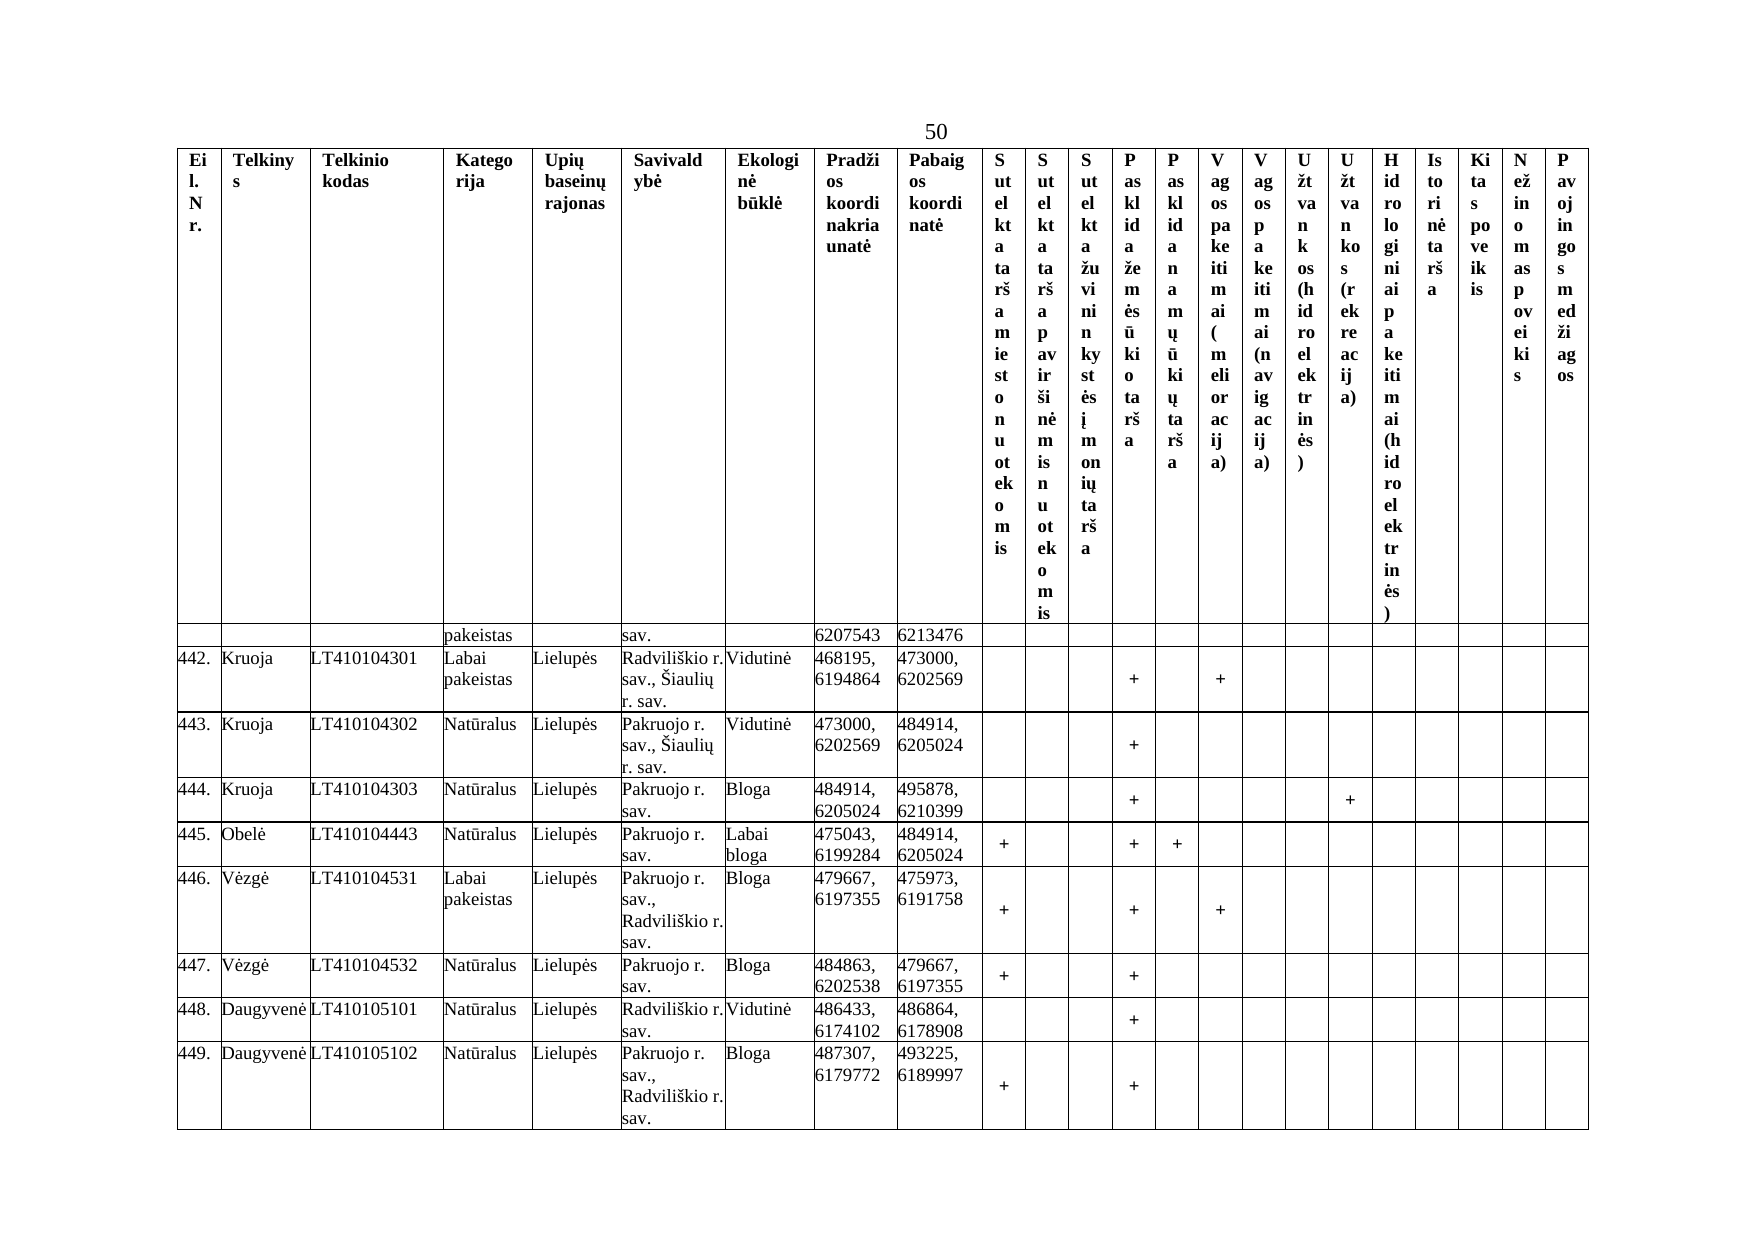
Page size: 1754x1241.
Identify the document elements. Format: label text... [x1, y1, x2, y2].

table_cell [1199, 954, 1242, 997]
table_cell [1373, 998, 1415, 1041]
table_cell [1026, 778, 1068, 821]
table_header Telkinys [222, 149, 310, 623]
table_cell [1459, 1042, 1502, 1128]
table_cell [1026, 713, 1068, 777]
table_cell [1329, 867, 1372, 953]
table_header Upių baseinų rajonas [533, 149, 621, 623]
table_cell [1416, 1042, 1458, 1128]
table_cell [1546, 647, 1588, 711]
table_cell [1373, 823, 1415, 866]
table_cell Bloga [726, 778, 814, 821]
table_cell Bloga [726, 1042, 814, 1128]
table_cell + [983, 954, 1025, 997]
table_cell LT410104443 [311, 823, 443, 866]
table_cell [1286, 624, 1328, 646]
table_cell 493225, 6189997 [898, 1042, 982, 1128]
table_cell [1199, 1042, 1242, 1128]
table_header Eil. Nr. [178, 149, 221, 623]
table_cell [1113, 624, 1155, 646]
table_cell [1546, 998, 1588, 1041]
table_cell Vidutinė [726, 713, 814, 777]
table_header Savivaldybė [622, 149, 725, 623]
table_cell [1286, 647, 1328, 711]
table_cell Natūralus [444, 713, 532, 777]
table_cell [1156, 647, 1198, 711]
table_cell [1373, 713, 1415, 777]
table_cell [1199, 778, 1242, 821]
table_header Nežinomas poveikis [1503, 149, 1545, 623]
table_header Sutelkta žuvininkystės įmonių tarša [1069, 149, 1112, 623]
table_cell [1503, 624, 1545, 646]
table_cell [1199, 998, 1242, 1041]
table_cell [1156, 998, 1198, 1041]
table_cell 445. [178, 823, 221, 866]
table_header Užtvankos (hidroelektrinės) [1286, 149, 1328, 623]
table_cell 486864, 6178908 [898, 998, 982, 1041]
table_cell [1199, 713, 1242, 777]
table_cell 495878, 6210399 [898, 778, 982, 821]
table_header Pavojingos medžiagos [1546, 149, 1588, 623]
table_cell + [1113, 867, 1155, 953]
table_cell Lielupės [533, 867, 621, 953]
table_cell [1329, 713, 1372, 777]
table_cell [1286, 1042, 1328, 1128]
table_cell [1503, 998, 1545, 1041]
table_cell Kruoja [222, 713, 310, 777]
table_cell [983, 778, 1025, 821]
table_cell 484863, 6202538 [815, 954, 897, 997]
table_cell + [1113, 1042, 1155, 1128]
table_cell + [1113, 778, 1155, 821]
table_cell [1069, 954, 1112, 997]
table_cell Pakruojo r. sav. [622, 954, 725, 997]
table_cell [1026, 823, 1068, 866]
table_cell [983, 647, 1025, 711]
table_cell [1243, 823, 1285, 866]
table_cell Lielupės [533, 823, 621, 866]
table_cell Kruoja [222, 778, 310, 821]
table_header Ekologinė būklė [726, 149, 814, 623]
table_cell sav. [622, 624, 725, 646]
table_cell [1026, 624, 1068, 646]
table_cell [1416, 998, 1458, 1041]
table_cell Vėzgė [222, 954, 310, 997]
table_cell 6207543 [815, 624, 897, 646]
table_cell 475043, 6199284 [815, 823, 897, 866]
table_cell [1199, 823, 1242, 866]
table_cell [1459, 647, 1502, 711]
table_cell [726, 624, 814, 646]
table_cell [1416, 713, 1458, 777]
table_cell [1416, 954, 1458, 997]
table_cell 468195, 6194864 [815, 647, 897, 711]
table_cell [1329, 954, 1372, 997]
table_cell 442. [178, 647, 221, 711]
table_cell [1243, 998, 1285, 1041]
table_cell [1243, 867, 1285, 953]
table_cell 448. [178, 998, 221, 1041]
table_cell Radviliškio r. sav., Šiaulių r. sav. [622, 647, 725, 711]
table_cell Natūralus [444, 778, 532, 821]
table_cell [1373, 1042, 1415, 1128]
table_cell [222, 624, 310, 646]
table_header Pasklida žemės ūkio tarša [1113, 149, 1155, 623]
table_header Užtvankos (rekreacija) [1329, 149, 1372, 623]
table_cell [178, 624, 221, 646]
table_cell [1459, 713, 1502, 777]
table_cell [1069, 1042, 1112, 1128]
table_cell [1069, 778, 1112, 821]
table_cell Vidutinė [726, 998, 814, 1041]
table_cell [1156, 1042, 1198, 1128]
table_cell [1026, 867, 1068, 953]
table_cell [1069, 867, 1112, 953]
table_cell [1286, 778, 1328, 821]
table_cell [1546, 867, 1588, 953]
table_cell [1286, 954, 1328, 997]
table_cell Kruoja [222, 647, 310, 711]
table_cell [1199, 624, 1242, 646]
table_cell [1286, 823, 1328, 866]
table_cell Pakruojo r. sav., Radviliškio r. sav. [622, 1042, 725, 1128]
table_cell [1329, 1042, 1372, 1128]
table_header Pabaigos koordinatė [898, 149, 982, 623]
table_cell Vėzgė [222, 867, 310, 953]
table_cell 479667, 6197355 [898, 954, 982, 997]
table_cell Lielupės [533, 998, 621, 1041]
table_cell [1459, 998, 1502, 1041]
table_cell 484914, 6205024 [898, 823, 982, 866]
table_cell [1416, 867, 1458, 953]
table_cell [1459, 867, 1502, 953]
table_cell [1329, 823, 1372, 866]
table_header Sutelkta tarša paviršinėmis nuotekomis [1026, 149, 1068, 623]
table_cell 484914, 6205024 [898, 713, 982, 777]
table_cell [1286, 713, 1328, 777]
table_cell 479667, 6197355 [815, 867, 897, 953]
table_cell Lielupės [533, 647, 621, 711]
table_cell [533, 624, 621, 646]
table_cell Natūralus [444, 954, 532, 997]
table_cell 449. [178, 1042, 221, 1128]
table_cell + [1113, 647, 1155, 711]
table_cell LT410104302 [311, 713, 443, 777]
table_cell [1546, 778, 1588, 821]
table_cell [1026, 954, 1068, 997]
table_cell Daugyvenė [222, 1042, 310, 1128]
table_cell Pakruojo r. sav. [622, 823, 725, 866]
table_cell 484914, 6205024 [815, 778, 897, 821]
table_cell Bloga [726, 954, 814, 997]
table_cell [1156, 867, 1198, 953]
table_header Istorinė tarša [1416, 149, 1458, 623]
table_cell + [983, 867, 1025, 953]
table_cell 473000, 6202569 [815, 713, 897, 777]
table_cell [1459, 778, 1502, 821]
table_cell [983, 624, 1025, 646]
table_cell Labai pakeistas [444, 647, 532, 711]
table_cell LT410104532 [311, 954, 443, 997]
table_header Vagos pakeitimai (melioracija) [1199, 149, 1242, 623]
table_cell LT410105102 [311, 1042, 443, 1128]
table_cell [1373, 647, 1415, 711]
table_cell Lielupės [533, 713, 621, 777]
table_cell [1373, 954, 1415, 997]
table_cell [1069, 713, 1112, 777]
table_header Kategorija [444, 149, 532, 623]
table_header Telkinio kodas [311, 149, 443, 623]
table_cell [311, 624, 443, 646]
table_cell 6213476 [898, 624, 982, 646]
table_cell [1546, 823, 1588, 866]
table_cell [1156, 954, 1198, 997]
table_cell [1503, 867, 1545, 953]
table_cell [1329, 624, 1372, 646]
table_cell [1069, 998, 1112, 1041]
table_cell [1069, 624, 1112, 646]
table_header Hidrologiniai pakeitimai (hidroelektrinės) [1373, 149, 1415, 623]
table_cell [1503, 823, 1545, 866]
table_cell [1069, 823, 1112, 866]
table_cell [1503, 647, 1545, 711]
table_cell [1243, 1042, 1285, 1128]
table_header Pasklida namų ūkių tarša [1156, 149, 1198, 623]
table_cell [1373, 624, 1415, 646]
table_cell Daugyvenė [222, 998, 310, 1041]
table_cell Vidutinė [726, 647, 814, 711]
table_cell [1416, 823, 1458, 866]
table_cell [1503, 1042, 1545, 1128]
table_cell [1026, 1042, 1068, 1128]
table_cell + [1113, 713, 1155, 777]
table_cell LT410105101 [311, 998, 443, 1041]
table_cell [1459, 823, 1502, 866]
table_cell [1243, 624, 1285, 646]
table_cell [1546, 624, 1588, 646]
table_cell + [1199, 647, 1242, 711]
table_cell LT410104301 [311, 647, 443, 711]
table_cell [1156, 624, 1198, 646]
table_cell 446. [178, 867, 221, 953]
table_cell [1243, 713, 1285, 777]
table_cell [1546, 1042, 1588, 1128]
table_cell [1026, 998, 1068, 1041]
table_cell [1286, 867, 1328, 953]
table_header Pradžios koordinakriaunatė [815, 149, 897, 623]
table_cell + [1329, 778, 1372, 821]
table_cell 475973, 6191758 [898, 867, 982, 953]
table_cell [1546, 954, 1588, 997]
table_cell Natūralus [444, 1042, 532, 1128]
table_cell Lielupės [533, 778, 621, 821]
table_header Vagos pakeitimai (navigacija) [1243, 149, 1285, 623]
table_cell [1329, 998, 1372, 1041]
table_cell Pakruojo r. sav., Radviliškio r. sav. [622, 867, 725, 953]
table_cell + [1113, 998, 1155, 1041]
table_cell [1503, 778, 1545, 821]
table_cell [1546, 713, 1588, 777]
table_cell Radviliškio r. sav. [622, 998, 725, 1041]
table_cell 473000, 6202569 [898, 647, 982, 711]
table_cell pakeistas [444, 624, 532, 646]
table_cell + [983, 823, 1025, 866]
table_cell Bloga [726, 867, 814, 953]
table_cell [1416, 647, 1458, 711]
table_cell [1503, 713, 1545, 777]
table_cell + [1156, 823, 1198, 866]
table_cell [1459, 624, 1502, 646]
table_cell Labai bloga [726, 823, 814, 866]
table_cell [1373, 867, 1415, 953]
table_cell Natūralus [444, 998, 532, 1041]
table_cell Natūralus [444, 823, 532, 866]
table_cell 486433, 6174102 [815, 998, 897, 1041]
table_cell Lielupės [533, 1042, 621, 1128]
table_cell [983, 713, 1025, 777]
table_cell [1243, 647, 1285, 711]
table_header Sutelkta tarša miesto nuotekomis [983, 149, 1025, 623]
table_cell [1243, 954, 1285, 997]
table_cell 447. [178, 954, 221, 997]
table_cell Pakruojo r. sav., Šiaulių r. sav. [622, 713, 725, 777]
table_cell Obelė [222, 823, 310, 866]
table_cell 444. [178, 778, 221, 821]
table_cell 443. [178, 713, 221, 777]
table_cell [1069, 647, 1112, 711]
table_cell [1503, 954, 1545, 997]
table_cell 487307, 6179772 [815, 1042, 897, 1128]
table_cell [1459, 954, 1502, 997]
table_cell [1329, 647, 1372, 711]
table_cell LT410104531 [311, 867, 443, 953]
table_cell + [1113, 954, 1155, 997]
table_cell [1026, 647, 1068, 711]
table_header Kitas poveikis [1459, 149, 1502, 623]
table_cell [1156, 713, 1198, 777]
table_cell + [1113, 823, 1155, 866]
table_cell [1286, 998, 1328, 1041]
table_cell [1416, 624, 1458, 646]
table_cell [1243, 778, 1285, 821]
table_cell + [1199, 867, 1242, 953]
table_cell [1156, 778, 1198, 821]
table_cell LT410104303 [311, 778, 443, 821]
table_cell [1373, 778, 1415, 821]
table_cell + [983, 1042, 1025, 1128]
table_cell Pakruojo r. sav. [622, 778, 725, 821]
table_cell [983, 998, 1025, 1041]
table_cell Labai pakeistas [444, 867, 532, 953]
table_cell Lielupės [533, 954, 621, 997]
table_cell [1416, 778, 1458, 821]
